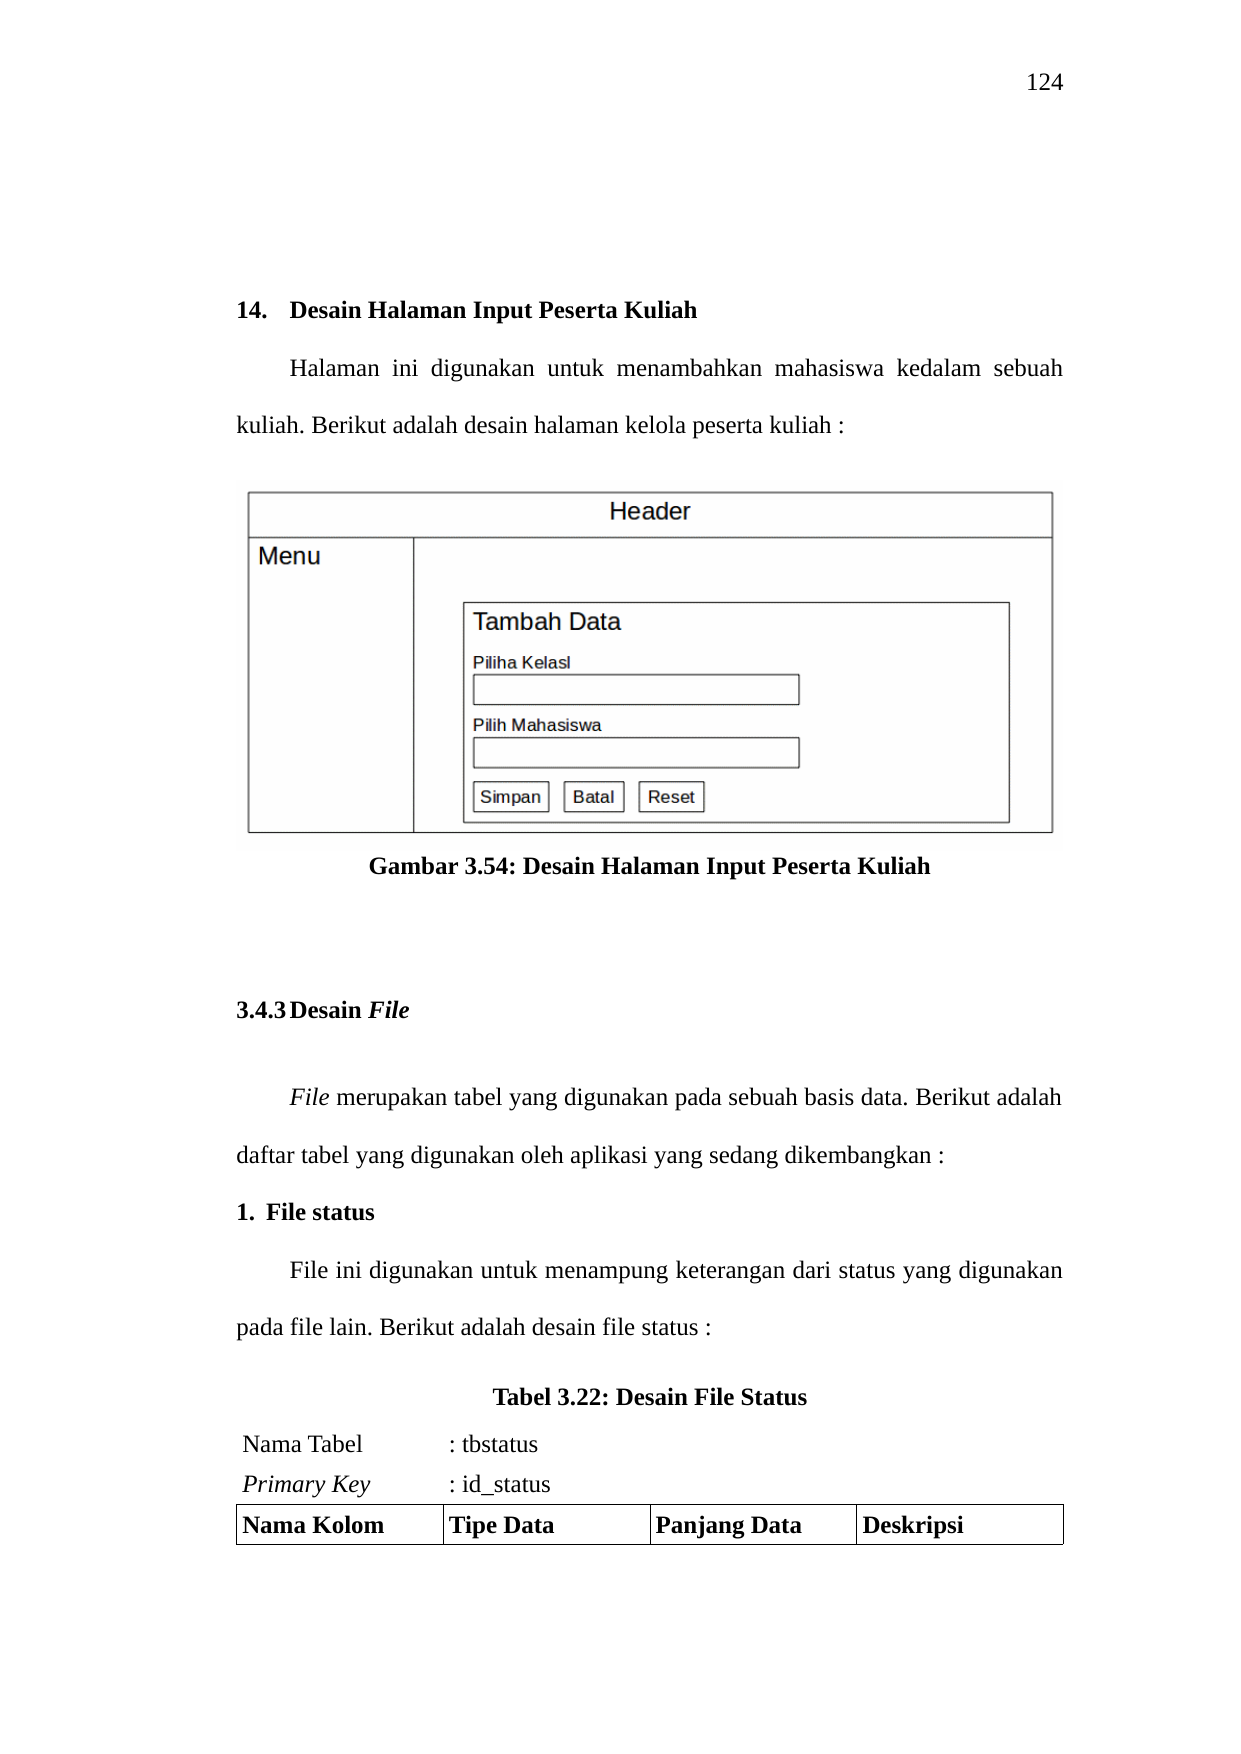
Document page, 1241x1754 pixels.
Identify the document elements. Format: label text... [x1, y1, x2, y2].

text File ini digunakan untuk menampung keterangan dari status yang digunakan pada file lain. Berikut adalah desain file status : [236, 1255, 1063, 1341]
table_cell Tipe Data [444, 1505, 650, 1544]
table_header Nama Tabel [236, 1424, 443, 1464]
table_cell Deskripsi [857, 1505, 1063, 1544]
subtitle 3.4.3 Desain File [236, 995, 1063, 1024]
text Halaman ini digunakan untuk menambahkan mahasiswa kedalam sebuah kuliah. Berikut adalah desain halaman kelola peserta kuliah : [236, 353, 1063, 439]
table_cell Nama Kolom [237, 1505, 443, 1544]
text Tabel 3.22: Desain File Status [236, 1382, 1063, 1411]
text Gambar 3.54: Desain Halaman Input Peserta Kuliah [236, 851, 1063, 879]
list Desain Halaman Input Peserta Kuliah [236, 295, 1063, 324]
table_cell : id_status [443, 1464, 1063, 1504]
picture [236, 480, 1064, 851]
table_header : tbstatus [443, 1424, 1063, 1464]
text File merupakan tabel yang digunakan pada sebuah basis data. Berikut adalah daftar tabel yang digunakan oleh aplikasi yang sedang dikembangkan : [236, 1082, 1063, 1168]
table_cell Panjang Data [651, 1505, 856, 1544]
list File status [236, 1197, 1063, 1226]
table_cell Primary Key [236, 1464, 443, 1504]
